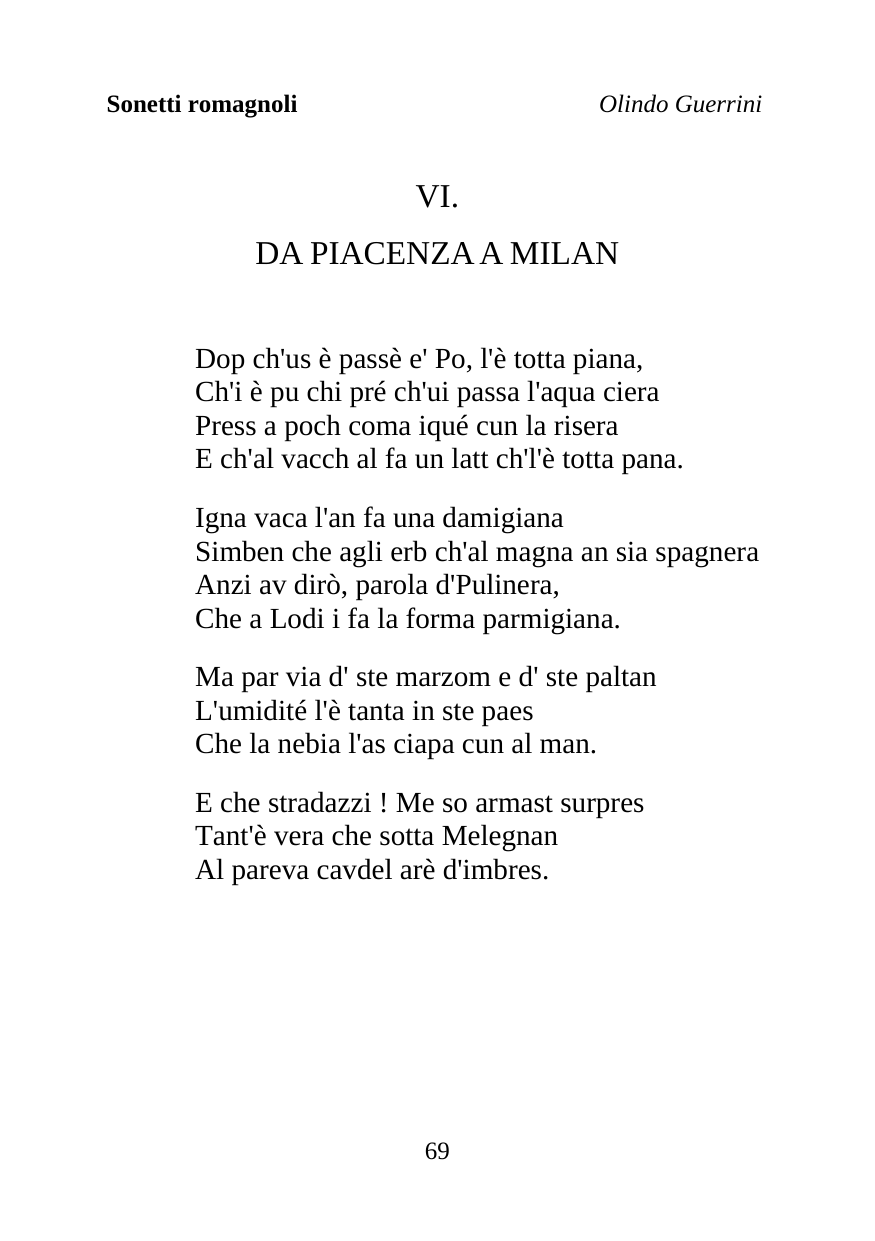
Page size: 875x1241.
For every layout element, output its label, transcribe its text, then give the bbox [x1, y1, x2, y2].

subtitle VI. DA PIACENZA A MILAN [106, 176, 768, 272]
text E che stradazzi ! Me so armast surpres Tant'è vera che sotta Melegnan Al pareva cavdel arè d'imbres. [195, 785, 768, 886]
text Igna vaca l'an fa una damigiana Simben che agli erb ch'al magna an sia spagnera Anzi av dirò, parola d'Pulinera, Che a Lodi i fa la forma parmigiana. [195, 500, 786, 634]
text Dop ch'us è passè e' Po, l'è totta piana, Ch'i è pu chi pré ch'ui passa l'aqua ciera Press a poch coma iqué cun la risera E ch'al vacch al fa un latt ch'l'è totta pana. [195, 341, 768, 475]
text Ma par via d' ste marzom e d' ste paltan L'umidité l'è tanta in ste paes Che la nebia l'as ciapa cun al man. [195, 659, 768, 760]
